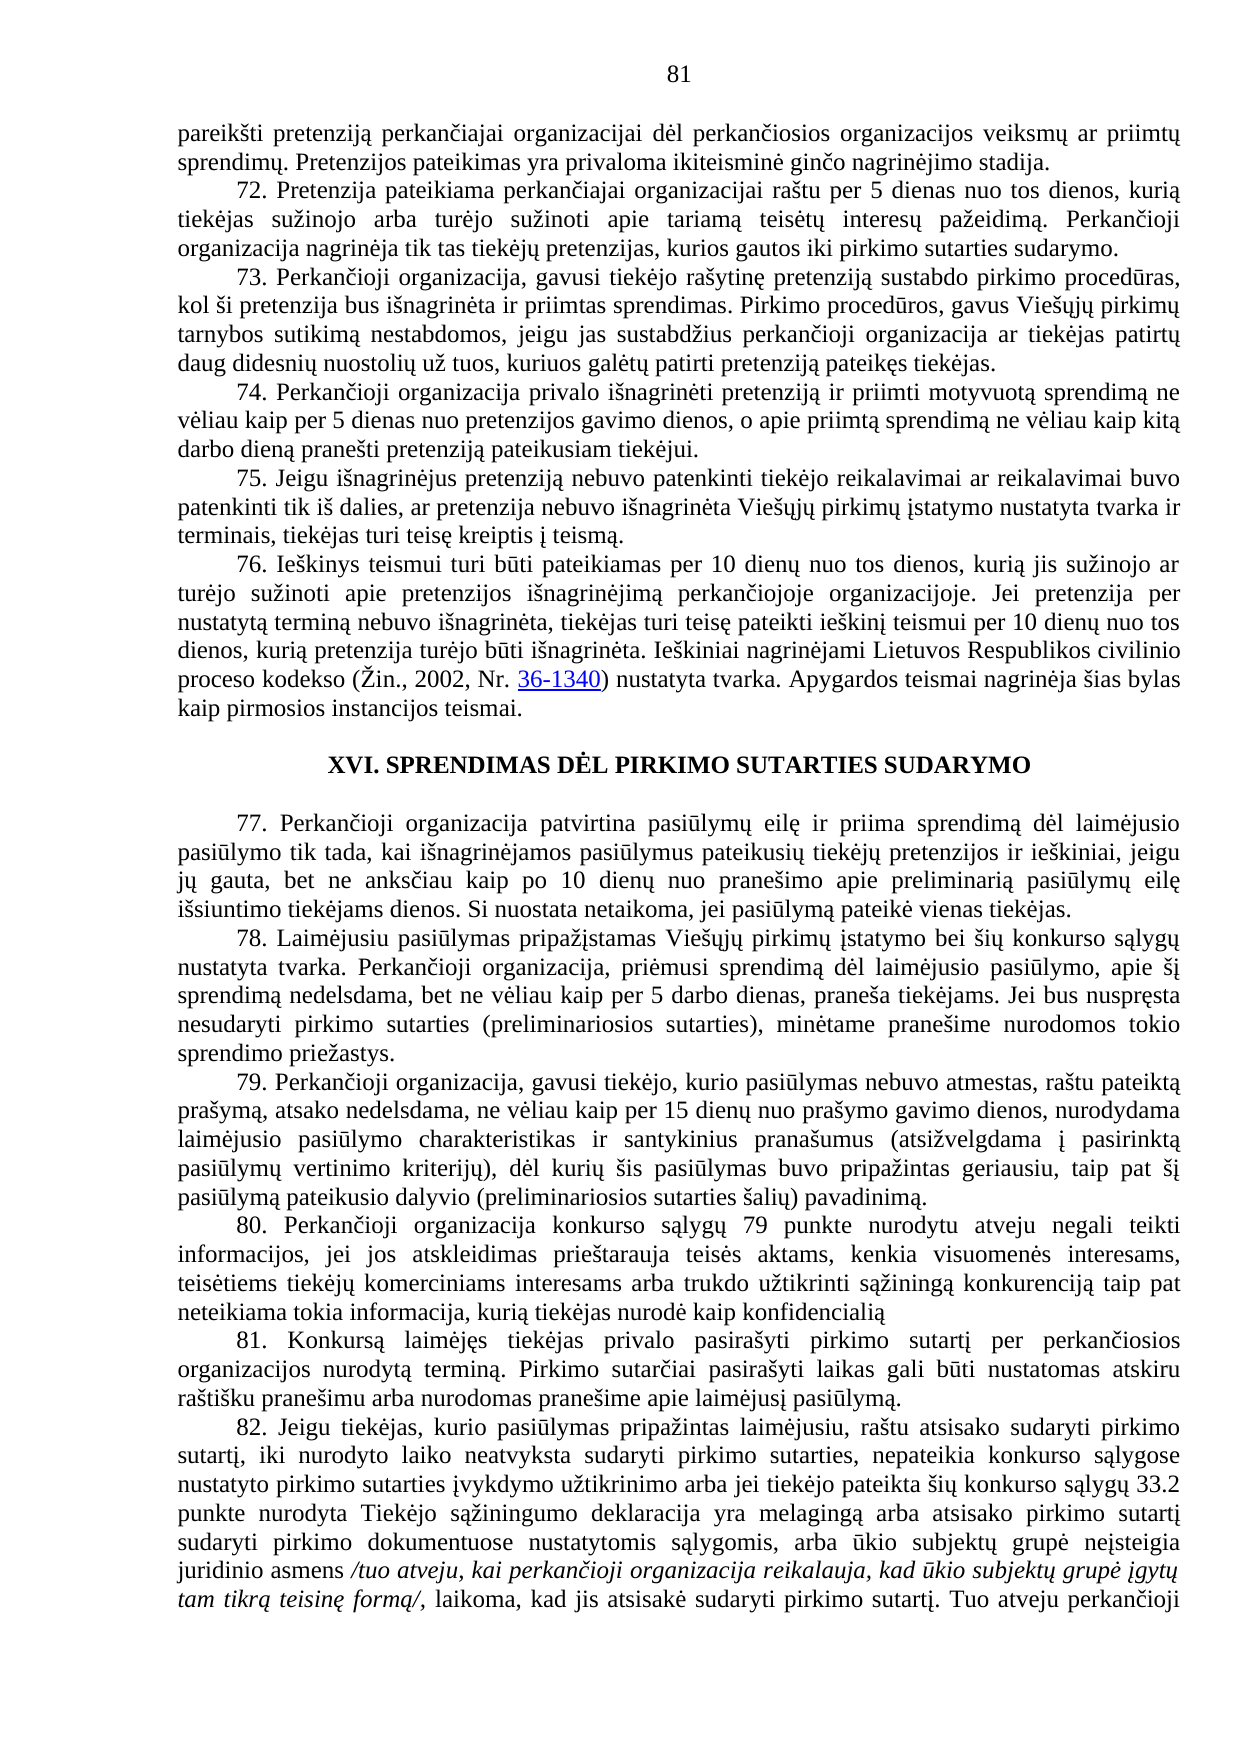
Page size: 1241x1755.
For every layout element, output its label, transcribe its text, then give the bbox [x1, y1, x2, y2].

text XVI. SPRENDIMAS DĖL PIRKIMO SUTARTIES SUDARYMO [177, 751, 1181, 779]
text pareikšti pretenziją perkančiajai organizacijai dėl perkančiosios organizacijos veiksmų ar priimtų sprendimų. Pretenzijos pateikimas yra privaloma ikiteisminė ginčo nagrinėjimo stadija. [177, 118, 1181, 176]
text 72. Pretenzija pateikiama perkančiajai organizacijai raštu per 5 dienas nuo tos dienos, kurią tiekėjas sužinojo arba turėjo sužinoti apie tariamą teisėtų interesų pažeidimą. Perkančioji organizacija nagrinėja tik tas tiekėjų pretenzijas, kurios gautos iki pirkimo sutarties sudarymo. [177, 176, 1181, 262]
text 75. Jeigu išnagrinėjus pretenziją nebuvo patenkinti tiekėjo reikalavimai ar reikalavimai buvo patenkinti tik iš dalies, ar pretenzija nebuvo išnagrinėta Viešųjų pirkimų įstatymo nustatyta tvarka ir terminais, tiekėjas turi teisę kreiptis į teismą. [177, 463, 1181, 549]
text 74. Perkančioji organizacija privalo išnagrinėti pretenziją ir priimti motyvuotą sprendimą ne vėliau kaip per 5 dienas nuo pretenzijos gavimo dienos, o apie priimtą sprendimą ne vėliau kaip kitą darbo dieną pranešti pretenziją pateikusiam tiekėjui. [177, 377, 1181, 463]
text 81. Konkursą laimėjęs tiekėjas privalo pasirašyti pirkimo sutartį per perkančiosios organizacijos nurodytą terminą. Pirkimo sutarčiai pasirašyti laikas gali būti nustatomas atskiru raštišku pranešimu arba nurodomas pranešime apie laimėjusį pasiūlymą. [177, 1326, 1181, 1412]
text 73. Perkančioji organizacija, gavusi tiekėjo rašytinę pretenziją sustabdo pirkimo procedūras, kol ši pretenzija bus išnagrinėta ir priimtas sprendimas. Pirkimo procedūros, gavus Viešųjų pirkimų tarnybos sutikimą nestabdomos, jeigu jas sustabdžius perkančioji organizacija ar tiekėjas patirtų daug didesnių nuostolių už tuos, kuriuos galėtų patirti pretenziją pateikęs tiekėjas. [177, 262, 1181, 377]
text 79. Perkančioji organizacija, gavusi tiekėjo, kurio pasiūlymas nebuvo atmestas, raštu pateiktą prašymą, atsako nedelsdama, ne vėliau kaip per 15 dienų nuo prašymo gavimo dienos, nurodydama laimėjusio pasiūlymo charakteristikas ir santykinius pranašumus (atsižvelgdama į pasirinktą pasiūlymų vertinimo kriterijų), dėl kurių šis pasiūlymas buvo pripažintas geriausiu, taip pat šį pasiūlymą pateikusio dalyvio (preliminariosios sutarties šalių) pavadinimą. [177, 1067, 1181, 1211]
text 82. Jeigu tiekėjas, kurio pasiūlymas pripažintas laimėjusiu, raštu atsisako sudaryti pirkimo sutartį, iki nurodyto laiko neatvyksta sudaryti pirkimo sutarties, nepateikia konkurso sąlygose nustatyto pirkimo sutarties įvykdymo užtikrinimo arba jei tiekėjo pateikta šių konkurso sąlygų 33.2 punkte nurodyta Tiekėjo sąžiningumo deklaracija yra melagingą arba atsisako pirkimo sutartį sudaryti pirkimo dokumentuose nustatytomis sąlygomis, arba ūkio subjektų grupė neįsteigia juridinio asmens /tuo atveju, kai perkančioji organizacija reikalauja, kad ūkio subjektų grupė įgytų tam tikrą teisinę formą/, laikoma, kad jis atsisakė sudaryti pirkimo sutartį. Tuo atveju perkančioji [177, 1412, 1181, 1613]
text 77. Perkančioji organizacija patvirtina pasiūlymų eilę ir priima sprendimą dėl laimėjusio pasiūlymo tik tada, kai išnagrinėjamos pasiūlymus pateikusių tiekėjų pretenzijos ir ieškiniai, jeigu jų gauta, bet ne anksčiau kaip po 10 dienų nuo pranešimo apie preliminarią pasiūlymų eilę išsiuntimo tiekėjams dienos. Si nuostata netaikoma, jei pasiūlymą pateikė vienas tiekėjas. [177, 808, 1181, 923]
text 80. Perkančioji organizacija konkurso sąlygų 79 punkte nurodytu atveju negali teikti informacijos, jei jos atskleidimas prieštarauja teisės aktams, kenkia visuomenės interesams, teisėtiems tiekėjų komerciniams interesams arba trukdo užtikrinti sąžiningą konkurenciją taip pat neteikiama tokia informacija, kurią tiekėjas nurodė kaip konfidencialią [177, 1211, 1181, 1326]
text 78. Laimėjusiu pasiūlymas pripažįstamas Viešųjų pirkimų įstatymo bei šių konkurso sąlygų nustatyta tvarka. Perkančioji organizacija, priėmusi sprendimą dėl laimėjusio pasiūlymo, apie šį sprendimą nedelsdama, bet ne vėliau kaip per 5 darbo dienas, praneša tiekėjams. Jei bus nuspręsta nesudaryti pirkimo sutarties (preliminariosios sutarties), minėtame pranešime nurodomos tokio sprendimo priežastys. [177, 923, 1181, 1067]
text 76. Ieškinys teismui turi būti pateikiamas per 10 dienų nuo tos dienos, kurią jis sužinojo ar turėjo sužinoti apie pretenzijos išnagrinėjimą perkančiojoje organizacijoje. Jei pretenzija per nustatytą terminą nebuvo išnagrinėta, tiekėjas turi teisę pateikti ieškinį teismui per 10 dienų nuo tos dienos, kurią pretenzija turėjo būti išnagrinėta. Ieškiniai nagrinėjami Lietuvos Respublikos civilinio proceso kodekso (Žin., 2002, Nr. 36-1340) nustatyta tvarka. Apygardos teismai nagrinėja šias bylas kaip pirmosios instancijos teismai. [177, 549, 1181, 722]
